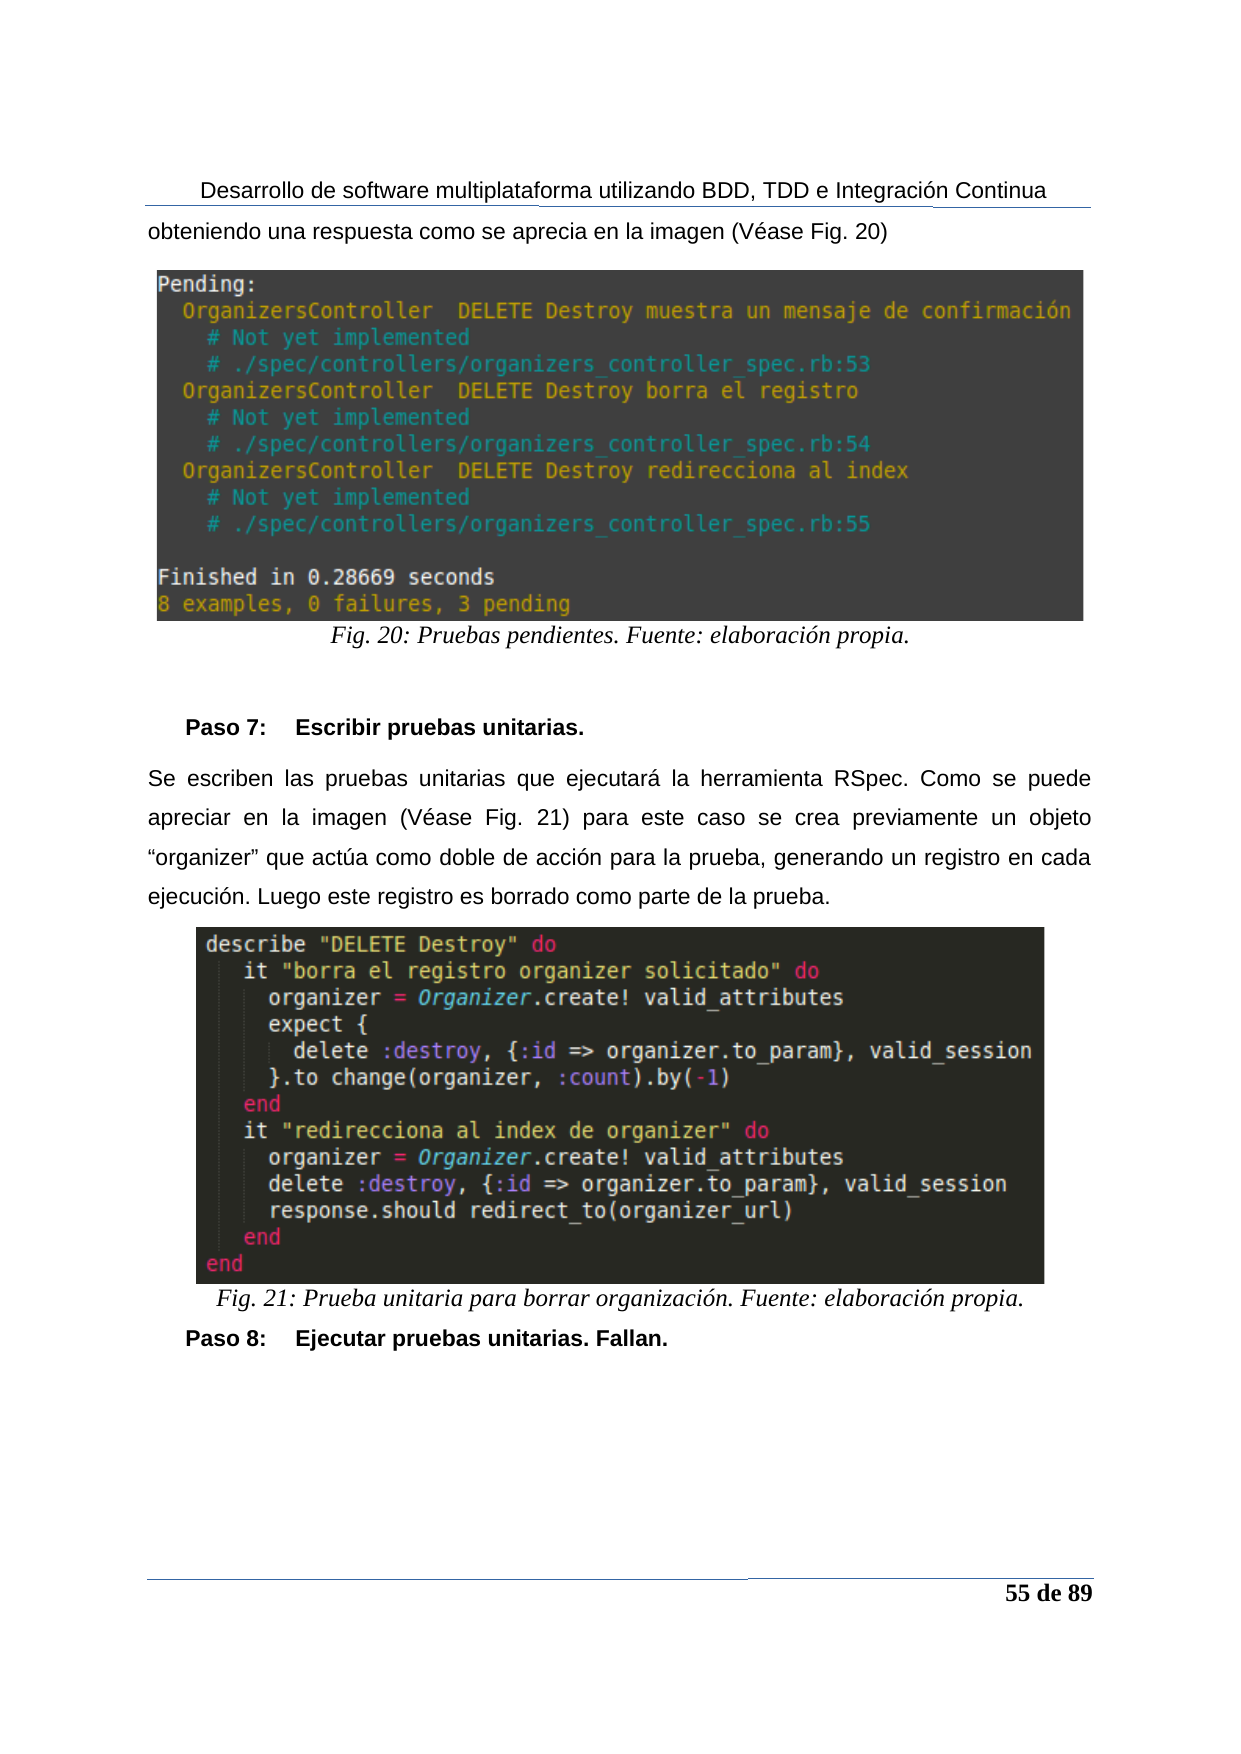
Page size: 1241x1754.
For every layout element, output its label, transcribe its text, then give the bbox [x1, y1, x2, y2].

text obteniendo una respuesta como se aprecia en la imagen (Véase Fig. 20) [148, 218, 1093, 245]
text Se escriben las pruebas unitarias que ejecutará la herramienta RSpec. Como se puede apreciar en la imagen (Véase Fig. 21) para este caso se crea previamente un objeto “organizer” que actúa como doble de acción para la prueba, generando un registro en cada ejecución. Luego este registro es borrado como parte de la prueba. [148, 765, 1093, 909]
picture [156, 270, 1084, 621]
list [196, 915, 1044, 927]
list Ejecutar pruebas unitarias. Fallan. [185, 1281, 1093, 1352]
list Fig. 20: Pruebas pendientes. Fuente: elaboración propia. [157, 621, 1083, 649]
list Fig. 21: Prueba unitaria para borrar organización. Fuente: elaboración propia. [196, 1284, 1044, 1312]
list Escribir pruebas unitarias. [185, 713, 1093, 740]
picture [196, 927, 1045, 1284]
